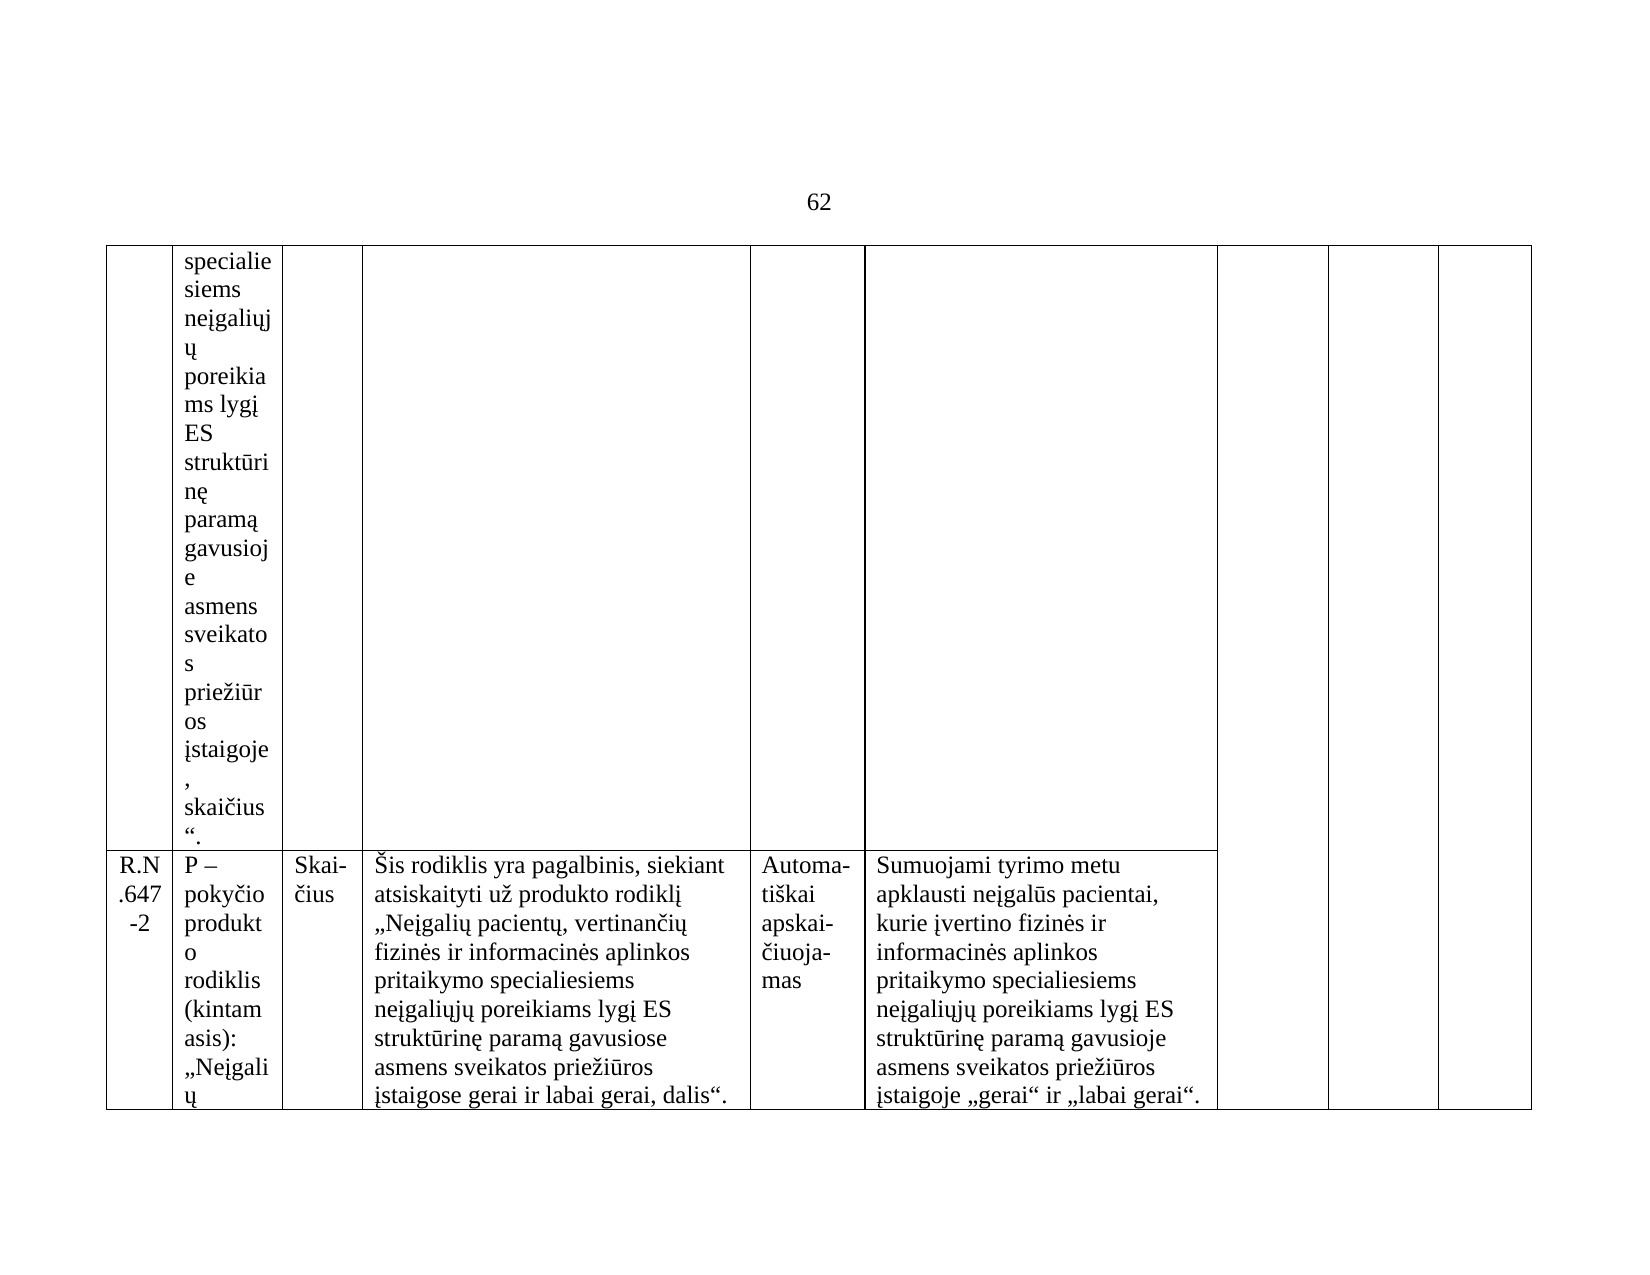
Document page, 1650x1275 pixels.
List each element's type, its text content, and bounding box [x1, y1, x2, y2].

table_cell Šis rodiklis yra pagalbinis, siekiant atsiskaityti už produkto rodiklį „Neįgalių pacientų, vertinančių fizinės ir informacinės aplinkos pritaikymo specialiesiems neįgaliųjų poreikiams lygį ES struktūrinę paramą gavusiose asmens sveikatos priežiūros įstaigose gerai ir labai gerai, dalis“. [363, 851, 750, 1109]
table_cell Automa-tiškai apskai-čiuoja-mas [751, 851, 864, 1109]
table_cell [1329, 246, 1438, 1109]
table_cell [866, 246, 1217, 849]
table_cell [751, 246, 864, 849]
table_cell Sumuojami tyrimo metu apklausti neįgalūs pacientai, kurie įvertino fizinės ir informacinės aplinkos pritaikymo specialiesiems neįgaliųjų poreikiams lygį ES struktūrinę paramą gavusioje asmens sveikatos priežiūros įstaigoje „gerai“ ir „labai gerai“. [866, 851, 1217, 1109]
table_cell specialiesiems neįgaliųjų poreikiams lygį ES struktūrinę paramą gavusioje asmens sveikatos priežiūros įstaigoje, skaičius“. [173, 246, 282, 849]
table_cell [283, 246, 362, 849]
table_cell [1439, 246, 1531, 1109]
table_cell [363, 246, 750, 849]
table_cell Skai-čius [283, 851, 362, 1109]
table_cell [107, 246, 172, 849]
table_cell [1218, 246, 1328, 1109]
table_cell R.N.647-2 [107, 851, 172, 1109]
table_cell P – pokyčio produkto rodiklis (kintamasis): „Neįgalių [173, 851, 282, 1109]
